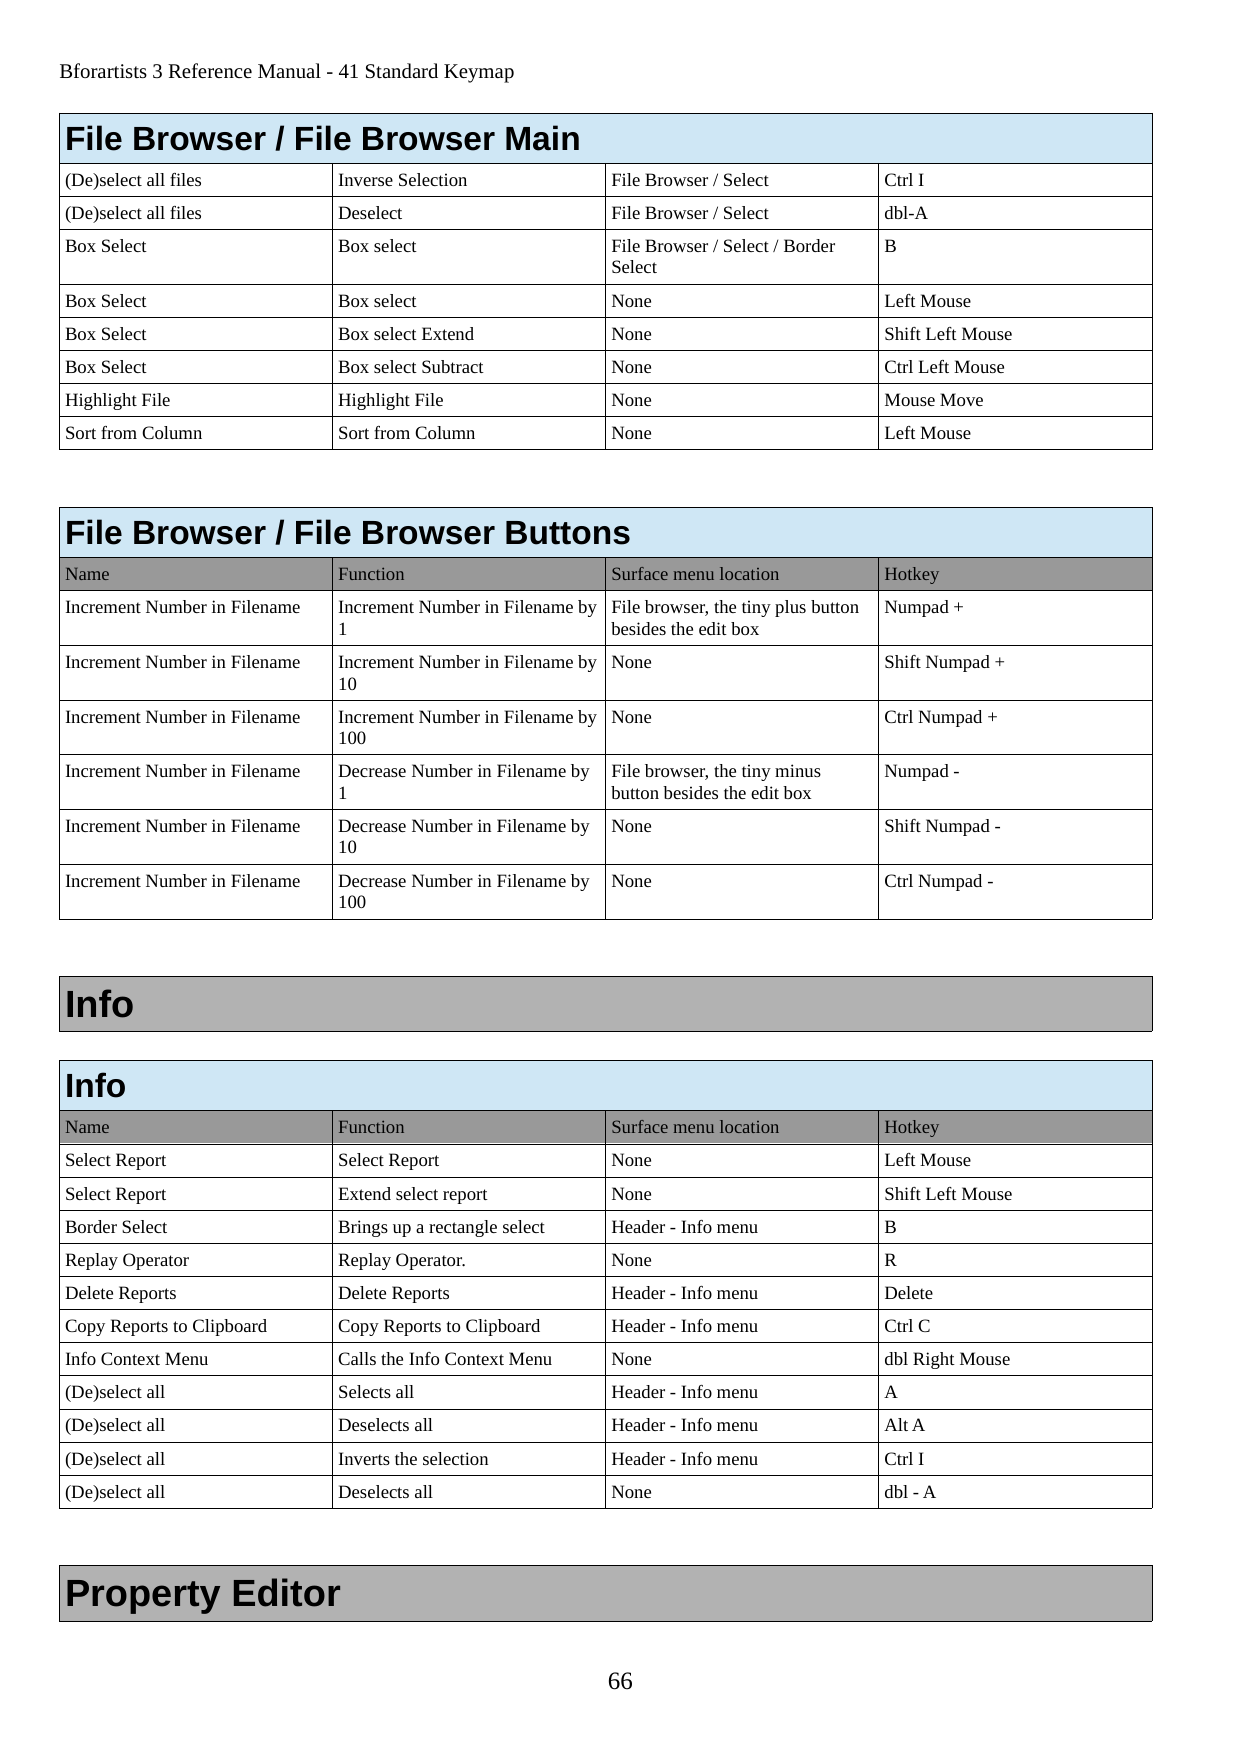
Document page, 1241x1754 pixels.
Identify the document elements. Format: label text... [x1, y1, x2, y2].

table_cell Deselect [333, 197, 605, 229]
table_cell Select Report [60, 1178, 332, 1210]
table_cell Delete Reports [333, 1277, 605, 1309]
table_cell None [606, 1145, 878, 1177]
table_cell (De)select all [60, 1476, 332, 1508]
table_cell None [606, 1244, 878, 1276]
table_cell Increment Number in Filename [60, 701, 332, 754]
table_cell Box Select [60, 351, 332, 383]
table_cell Delete Reports [60, 1277, 332, 1309]
table_cell Numpad + [879, 591, 1152, 645]
table_cell Border Select [60, 1211, 332, 1243]
table_cell Box Select [60, 230, 332, 284]
table_cell Box Select [60, 318, 332, 350]
table_cell Header - Info menu [606, 1443, 878, 1475]
table_cell None [606, 351, 878, 383]
table_cell Increment Number in Filename [60, 755, 332, 809]
table_cell Box select Subtract [333, 351, 605, 383]
table_cell Decrease Number in Filename by 1 [333, 755, 605, 809]
table_header Info [60, 977, 1152, 1031]
table_cell Ctrl Numpad - [879, 865, 1152, 918]
table_cell Decrease Number in Filename by 10 [333, 810, 605, 864]
table_cell Shift Numpad + [879, 646, 1152, 700]
table_cell Brings up a rectangle select [333, 1211, 605, 1243]
table_cell Selects all [333, 1376, 605, 1408]
table_cell Name [60, 1111, 332, 1143]
table_cell Surface menu location [606, 1111, 878, 1143]
table_cell Shift Left Mouse [879, 318, 1152, 350]
table_cell Hotkey [879, 558, 1152, 590]
table_cell Box select [333, 285, 605, 317]
table_cell Surface menu location [606, 558, 878, 590]
table_cell A [879, 1376, 1152, 1408]
table_cell Box select Extend [333, 318, 605, 350]
table_cell None [606, 701, 878, 754]
table_cell (De)select all [60, 1443, 332, 1475]
table_cell Shift Numpad - [879, 810, 1152, 864]
table_cell Increment Number in Filename by 1 [333, 591, 605, 645]
table_cell Inverts the selection [333, 1443, 605, 1475]
table_cell Ctrl C [879, 1310, 1152, 1342]
table_cell None [606, 810, 878, 864]
table_cell (De)select all [60, 1376, 332, 1408]
table_cell Header - Info menu [606, 1277, 878, 1309]
table_cell (De)select all files [60, 164, 332, 196]
table_cell R [879, 1244, 1152, 1276]
table_cell File Browser / Select [606, 164, 878, 196]
table_cell Shift Left Mouse [879, 1178, 1152, 1210]
table_cell None [606, 1476, 878, 1508]
table_cell Numpad - [879, 755, 1152, 809]
table_cell B [879, 230, 1152, 284]
table_cell Ctrl I [879, 1443, 1152, 1475]
table_cell Mouse Move [879, 384, 1152, 416]
table_cell B [879, 1211, 1152, 1243]
table_header Property Editor [60, 1566, 1152, 1621]
table_cell None [606, 646, 878, 700]
table_cell Increment Number in Filename by 10 [333, 646, 605, 700]
table_cell Decrease Number in Filename by 100 [333, 865, 605, 918]
table_cell Deselects all [333, 1476, 605, 1508]
table_cell None [606, 1343, 878, 1375]
table_cell Name [60, 558, 332, 590]
table_cell File browser, the tiny minus button besides the edit box [606, 755, 878, 809]
table_cell Replay Operator. [333, 1244, 605, 1276]
table_cell dbl Right Mouse [879, 1343, 1152, 1375]
table_cell Deselects all [333, 1410, 605, 1442]
table_cell (De)select all files [60, 197, 332, 229]
table_cell Ctrl Left Mouse [879, 351, 1152, 383]
table_cell Info Context Menu [60, 1343, 332, 1375]
table_cell Select Report [333, 1145, 605, 1177]
table_cell Box Select [60, 285, 332, 317]
table_cell (De)select all [60, 1410, 332, 1442]
table_cell Left Mouse [879, 417, 1152, 449]
table_cell Copy Reports to Clipboard [60, 1310, 332, 1342]
table_cell None [606, 318, 878, 350]
table_cell Function [333, 558, 605, 590]
table_cell Header - Info menu [606, 1376, 878, 1408]
table_cell Highlight File [60, 384, 332, 416]
table_cell Extend select report [333, 1178, 605, 1210]
table_cell Function [333, 1111, 605, 1143]
table_cell dbl - A [879, 1476, 1152, 1508]
table_header File Browser / File Browser Buttons [60, 508, 1152, 557]
table_cell File Browser / Select [606, 197, 878, 229]
table_cell Replay Operator [60, 1244, 332, 1276]
table_cell Sort from Column [333, 417, 605, 449]
table_cell None [606, 384, 878, 416]
table_cell Header - Info menu [606, 1310, 878, 1342]
table_cell Sort from Column [60, 417, 332, 449]
table_cell Delete [879, 1277, 1152, 1309]
table_cell Increment Number in Filename [60, 646, 332, 700]
table_cell Calls the Info Context Menu [333, 1343, 605, 1375]
table_header Info [60, 1061, 1152, 1110]
table_cell Box select [333, 230, 605, 284]
table_cell Ctrl Numpad + [879, 701, 1152, 754]
table_cell Increment Number in Filename [60, 810, 332, 864]
table_cell Left Mouse [879, 285, 1152, 317]
table_cell Select Report [60, 1145, 332, 1177]
table_cell File browser, the tiny plus button besides the edit box [606, 591, 878, 645]
table_cell dbl-A [879, 197, 1152, 229]
table_cell Alt A [879, 1410, 1152, 1442]
table_cell Header - Info menu [606, 1211, 878, 1243]
table_cell None [606, 417, 878, 449]
table_cell Ctrl I [879, 164, 1152, 196]
table_cell None [606, 285, 878, 317]
table_cell Increment Number in Filename by 100 [333, 701, 605, 754]
table_cell File Browser / Select / Border Select [606, 230, 878, 284]
table_cell Highlight File [333, 384, 605, 416]
table_cell Hotkey [879, 1111, 1152, 1143]
table_header File Browser / File Browser Main [60, 114, 1152, 163]
table_cell Increment Number in Filename [60, 591, 332, 645]
table_cell Increment Number in Filename [60, 865, 332, 918]
table_cell Header - Info menu [606, 1410, 878, 1442]
table_cell None [606, 1178, 878, 1210]
table_cell Left Mouse [879, 1145, 1152, 1177]
table_cell None [606, 865, 878, 918]
table_cell Copy Reports to Clipboard [333, 1310, 605, 1342]
table_cell Inverse Selection [333, 164, 605, 196]
